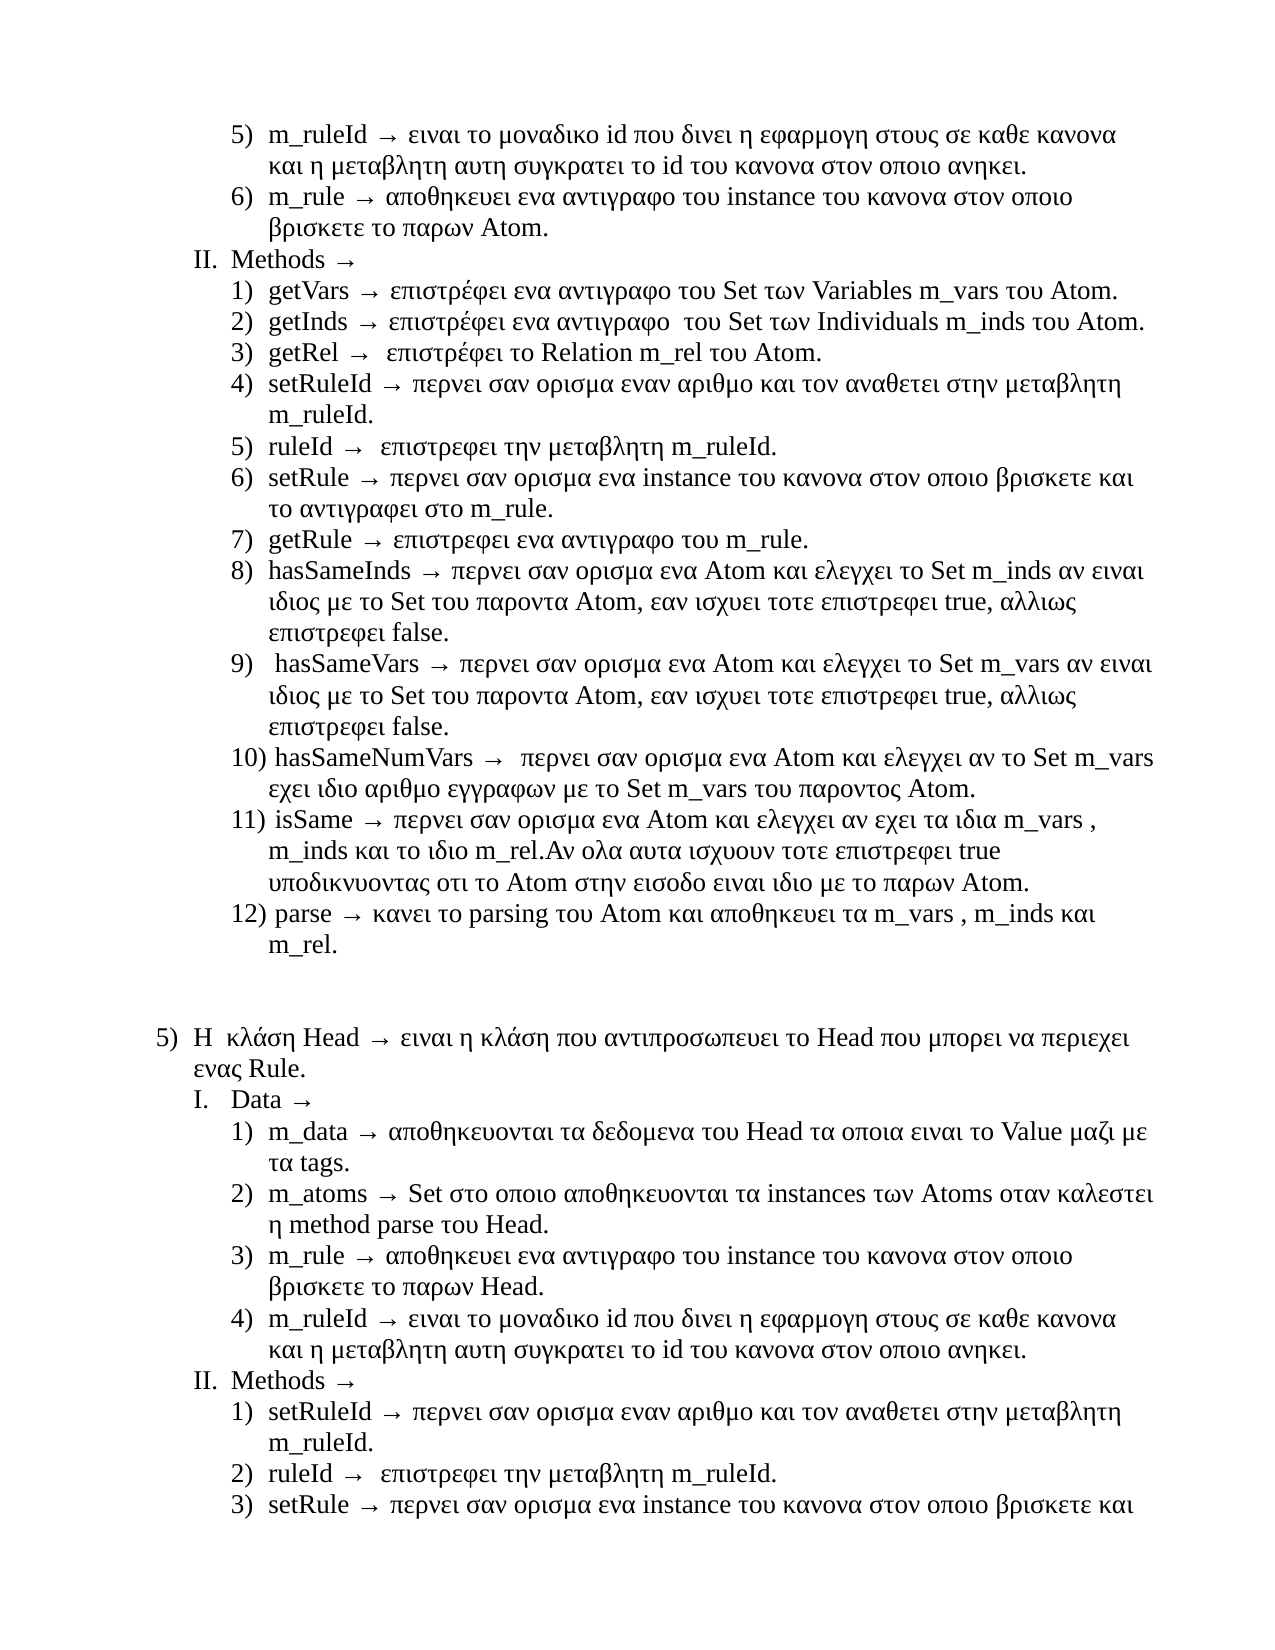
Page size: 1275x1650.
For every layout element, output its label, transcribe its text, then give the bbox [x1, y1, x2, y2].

list ruleId → επιστρεφει την μεταβλητη m_ruleId. [231, 1457, 1157, 1488]
list getVars → επιστρέφει ενα αντιγραφο του Set των Variables m_vars του Atom. [231, 274, 1157, 305]
list m_data → αποθηκευονται τα δεδομενα του Head τα οποια ειναι το Value μαζι με τα tags. [231, 1115, 1157, 1177]
list hasSameInds → περνει σαν ορισμα ενα Atom και ελεγχει το Set m_inds αν ειναι ιδιος με το Set του παροντα Atom, εαν ισχυει τοτε επιστρεφει true, αλλιως επιστρεφει false. [231, 554, 1157, 648]
list Methods → [193, 1364, 1157, 1395]
list m_ruleId → ειναι το μοναδικο id που δινει η εφαρμογη στους σε καθε κανονα και η μεταβλητη αυτη συγκρατει το id του κανονα στον οποιο ανηκει. [231, 1302, 1157, 1364]
list setRuleId → περνει σαν ορισμα εναν αριθμο και τον αναθετει στην μεταβλητη m_ruleId. [231, 1395, 1157, 1457]
list m_ruleId → ειναι το μοναδικο id που δινει η εφαρμογη στους σε καθε κανονα και η μεταβλητη αυτη συγκρατει το id του κανονα στον οποιο ανηκει. [231, 118, 1157, 180]
list ruleId → επιστρεφει την μεταβλητη m_ruleId. [231, 429, 1157, 461]
list m_atoms → Set στο οποιο αποθηκευονται τα instances των Atoms οταν καλεστει η method parse του Head. [231, 1177, 1157, 1239]
list getRule → επιστρεφει ενα αντιγραφο του m_rule. [231, 523, 1157, 554]
list setRule → περνει σαν ορισμα ενα instance του κανονα στον οποιο βρισκετε και το αντιγραφει στο m_rule. [231, 461, 1157, 523]
list Methods → [193, 243, 1157, 274]
list parse → κανει το parsing του Atom και αποθηκευει τα m_vars , m_inds και m_rel. [231, 897, 1157, 959]
list m_rule → αποθηκευει ενα αντιγραφο του instance του κανονα στον οποιο βρισκετε το παρων Atom. [231, 180, 1157, 243]
list isSame → περνει σαν ορισμα ενα Atom και ελεγχει αν εχει τα ιδια m_vars , m_inds και το ιδιο m_rel.Αν ολα αυτα ισχυουν τοτε επιστρεφει true υποδικνυοντας οτι το Atom στην εισοδο ειναι ιδιο με το παρων Atom. [231, 803, 1157, 897]
list Data → [193, 1084, 1157, 1115]
list hasSameVars → περνει σαν ορισμα ενα Atom και ελεγχει το Set m_vars αν ειναι ιδιος με το Set του παροντα Atom, εαν ισχυει τοτε επιστρεφει true, αλλιως επιστρεφει false. [231, 648, 1157, 741]
list getInds → επιστρέφει ενα αντιγραφο του Set των Individuals m_inds του Atom. [231, 305, 1157, 336]
list hasSameNumVars → περνει σαν ορισμα ενα Atom και ελεγχει αν το Set m_vars εχει ιδιο αριθμο εγγραφων με το Set m_vars του παροντος Atom. [231, 741, 1157, 803]
list getRel → επιστρέφει το Relation m_rel του Atom. [231, 336, 1157, 367]
list m_rule → αποθηκευει ενα αντιγραφο του instance του κανονα στον οποιο βρισκετε το παρων Head. [231, 1239, 1157, 1302]
list setRule → περνει σαν ορισμα ενα instance του κανονα στον οποιο βρισκετε και [231, 1488, 1157, 1520]
list H κλάση Head → ειναι η κλάση που αντιπροσωπευει το Head που μπορει να περιεχει ενας Rule. [156, 1021, 1157, 1084]
list setRuleId → περνει σαν ορισμα εναν αριθμο και τον αναθετει στην μεταβλητη m_ruleId. [231, 367, 1157, 429]
